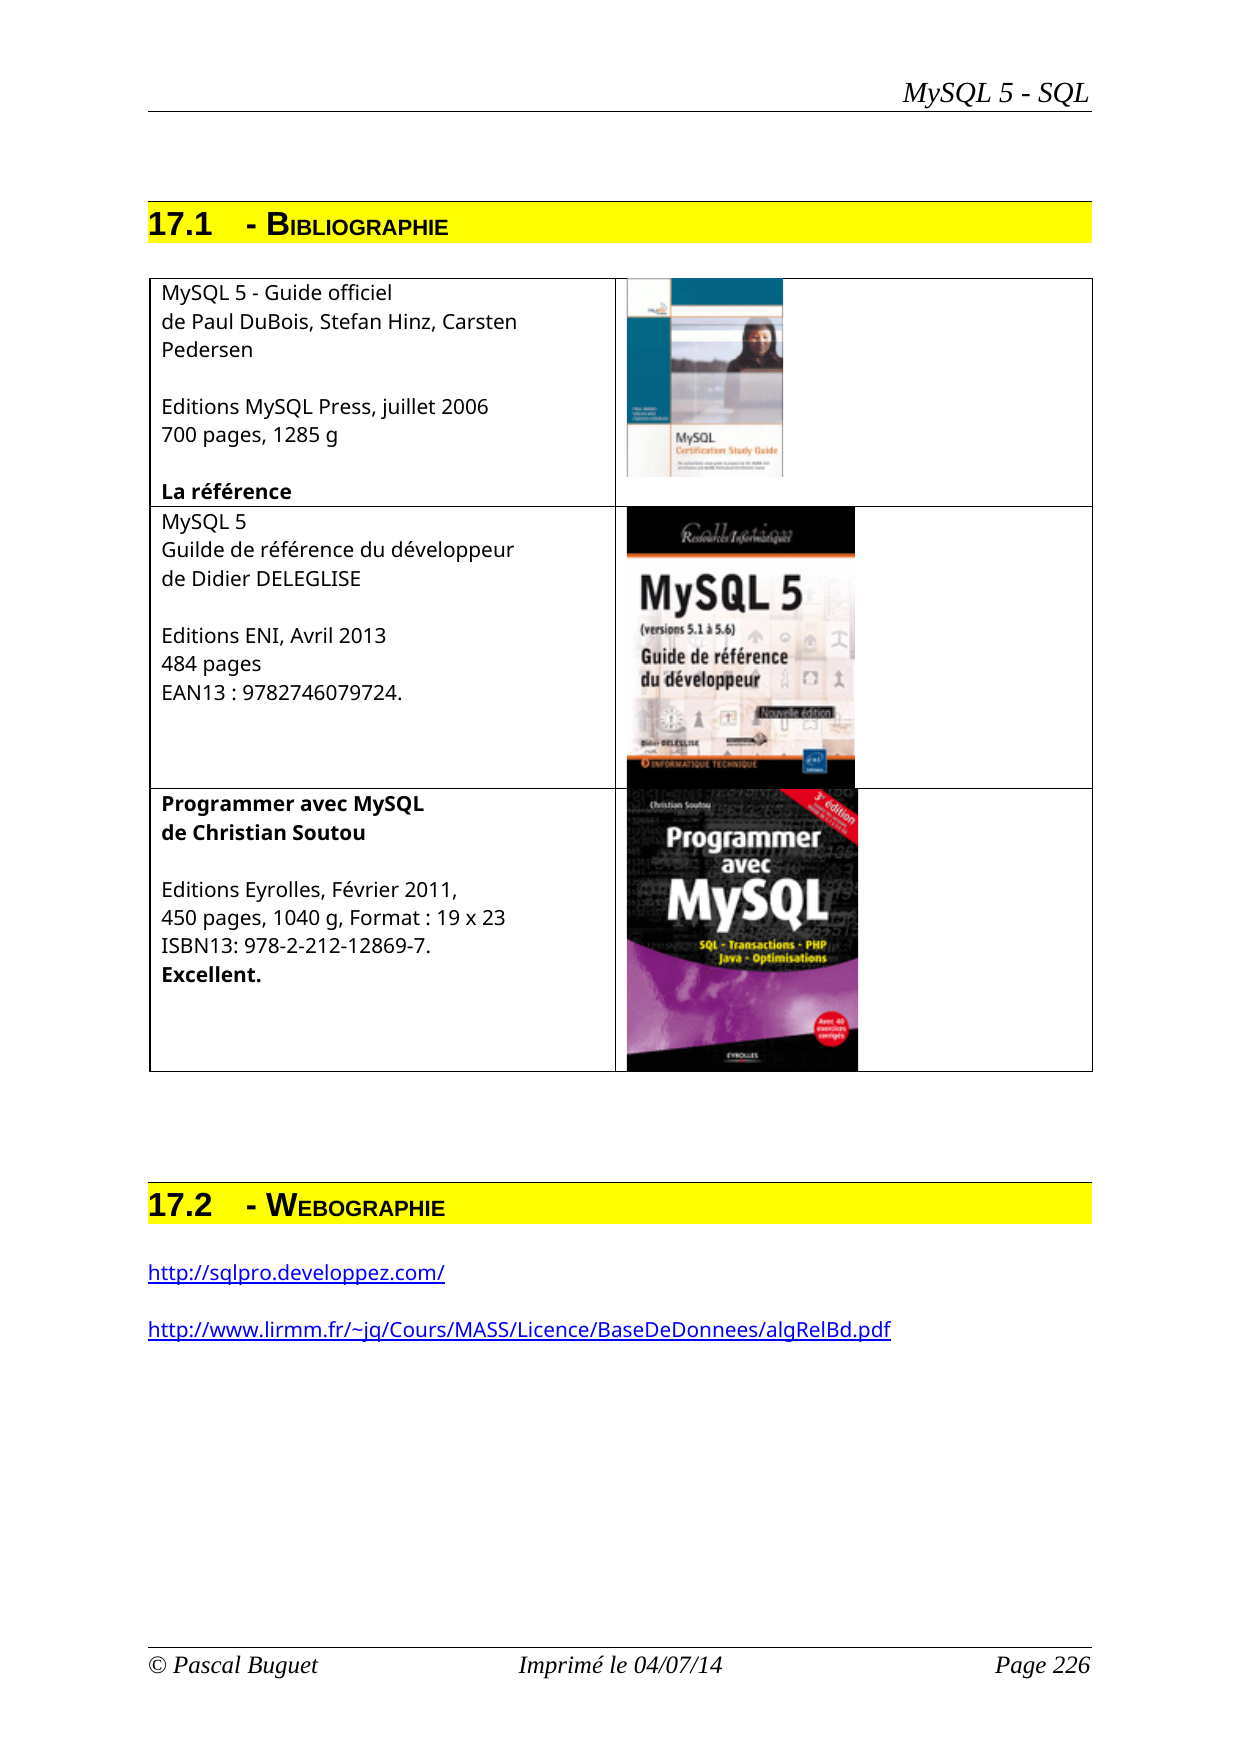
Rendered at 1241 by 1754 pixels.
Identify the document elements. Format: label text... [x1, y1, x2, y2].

text http://sqlpro.developpez.com/ [148, 1258, 1092, 1287]
table_cell Programmer avec MySQL de Christian Soutou Editions Eyrolles, Février 2011, 450 pages, 1040 g, Format : 19 x 23 ISBN13: 978-2-212-12869-7. Excellent. [151, 789, 615, 1071]
table_cell [616, 507, 626, 788]
table_header MySQL 5 - Guide officiel de Paul DuBois, Stefan Hinz, Carsten Pedersen Editions MySQL Press, juillet 2006 700 pages, 1285 g La référence [151, 279, 615, 506]
text http://www.lirmm.fr/~jq/Cours/MASS/Licence/BaseDeDonnees/algRelBd.pdf [148, 1315, 1092, 1344]
subtitle - Webographie [148, 1183, 1092, 1224]
subtitle - Bibliographie [148, 202, 1092, 243]
table_header [616, 279, 1092, 506]
table_cell [616, 789, 626, 1071]
table_cell [855, 507, 1092, 788]
table_cell MySQL 5 Guilde de référence du développeur de Didier DELEGLISE Editions ENI, Avril 2013 484 pages EAN13 : 9782746079724. [151, 507, 615, 788]
table_cell [859, 789, 1092, 1071]
